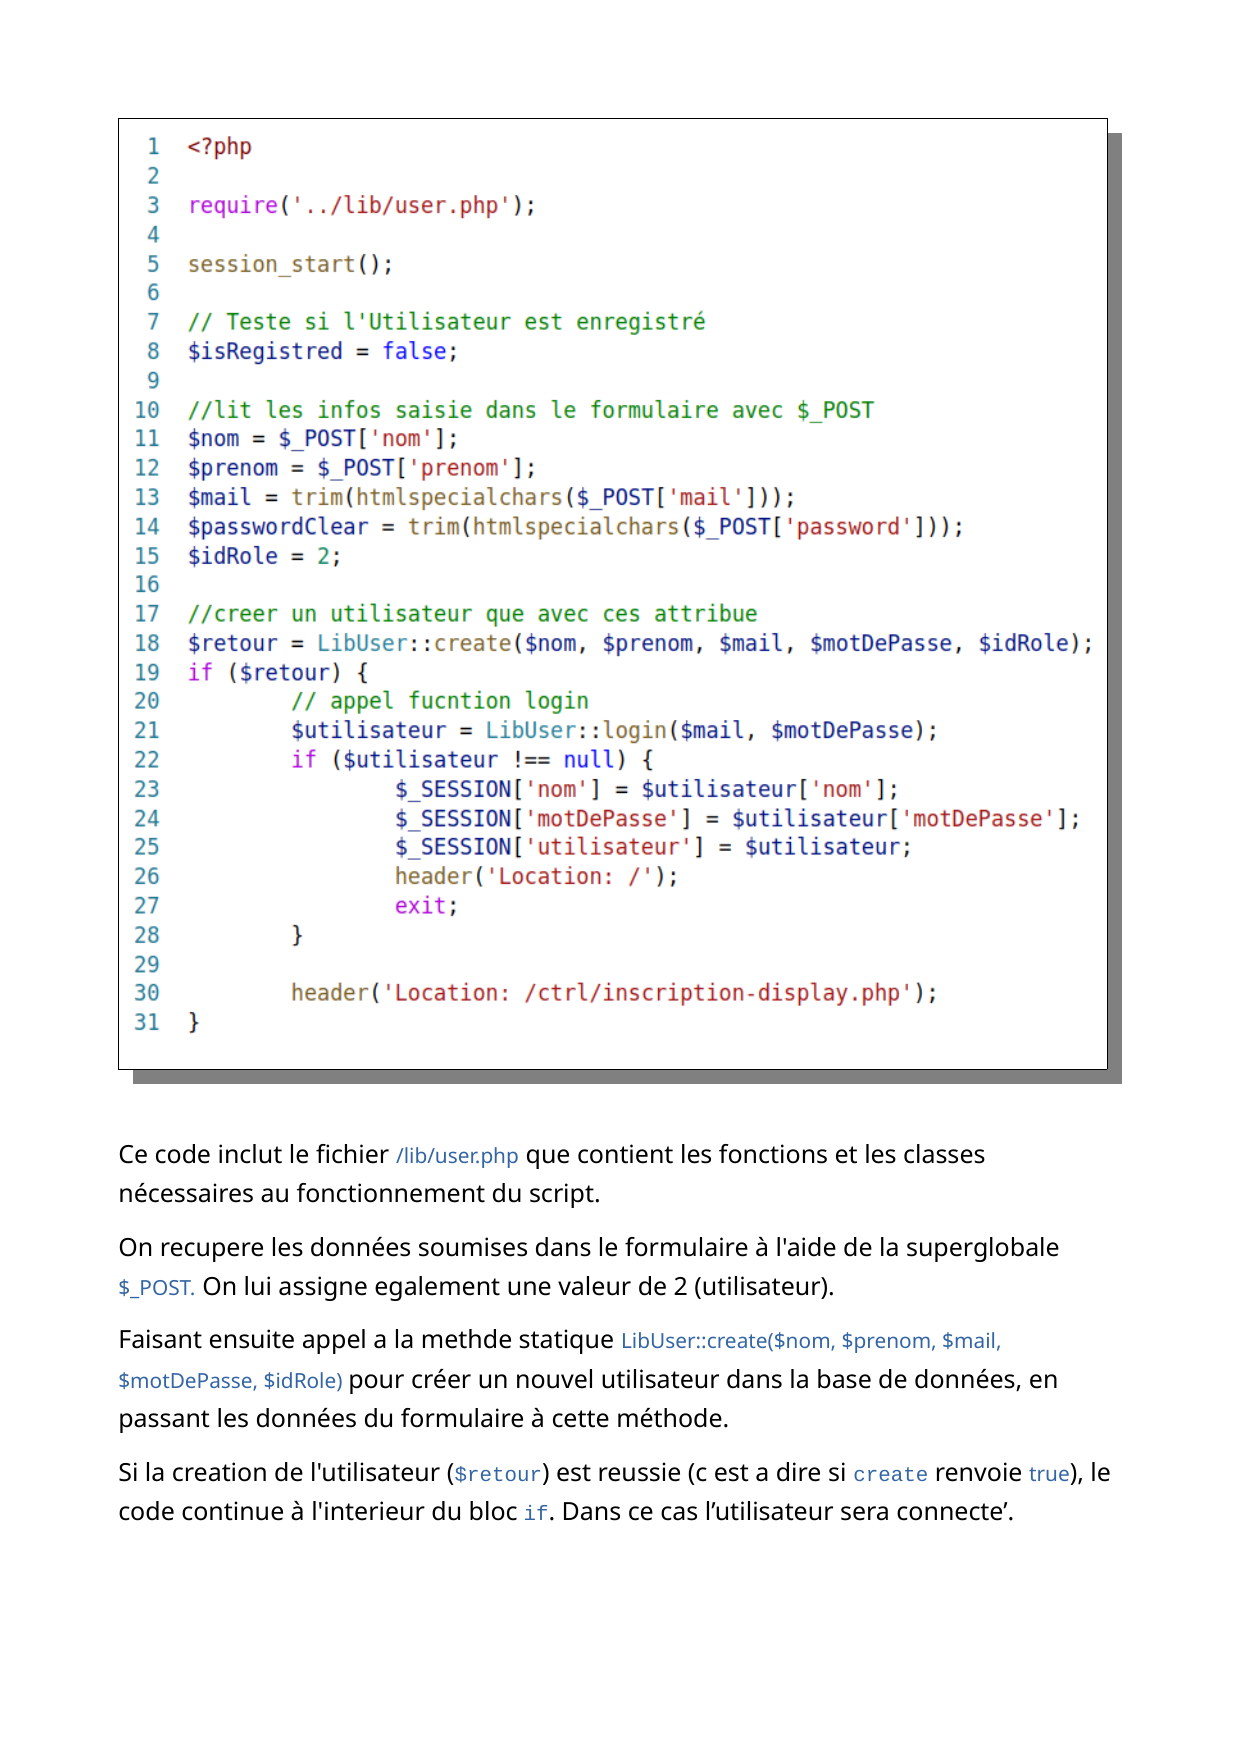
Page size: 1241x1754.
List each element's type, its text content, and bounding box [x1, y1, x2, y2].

text Faisant ensuite appel a la methde statique LibUser::create($nom, $prenom, $mail, $motDePasse, $idRole) pour créer un nouvel utilisateur dans la base de données, en passant les données du formulaire à cette méthode. [118, 1322, 1122, 1434]
text On recupere les données soumises dans le formulaire à l'aide de la superglobale $_POST. On lui assigne egalement une valeur de 2 (utilisateur). [118, 1229, 1122, 1302]
text Ce code inclut le fichier /lib/user.php que contient les fonctions et les classes nécessaires au fonctionnement du script. [118, 1136, 1122, 1209]
text Si la creation de l'utilisateur ($retour) est reussie (c est a dire si create renvoie true), le code continue à l'interieur du bloc if. Dans ce cas l’utilisateur sera connecte’. [118, 1454, 1122, 1527]
picture [121, 121, 1104, 1066]
